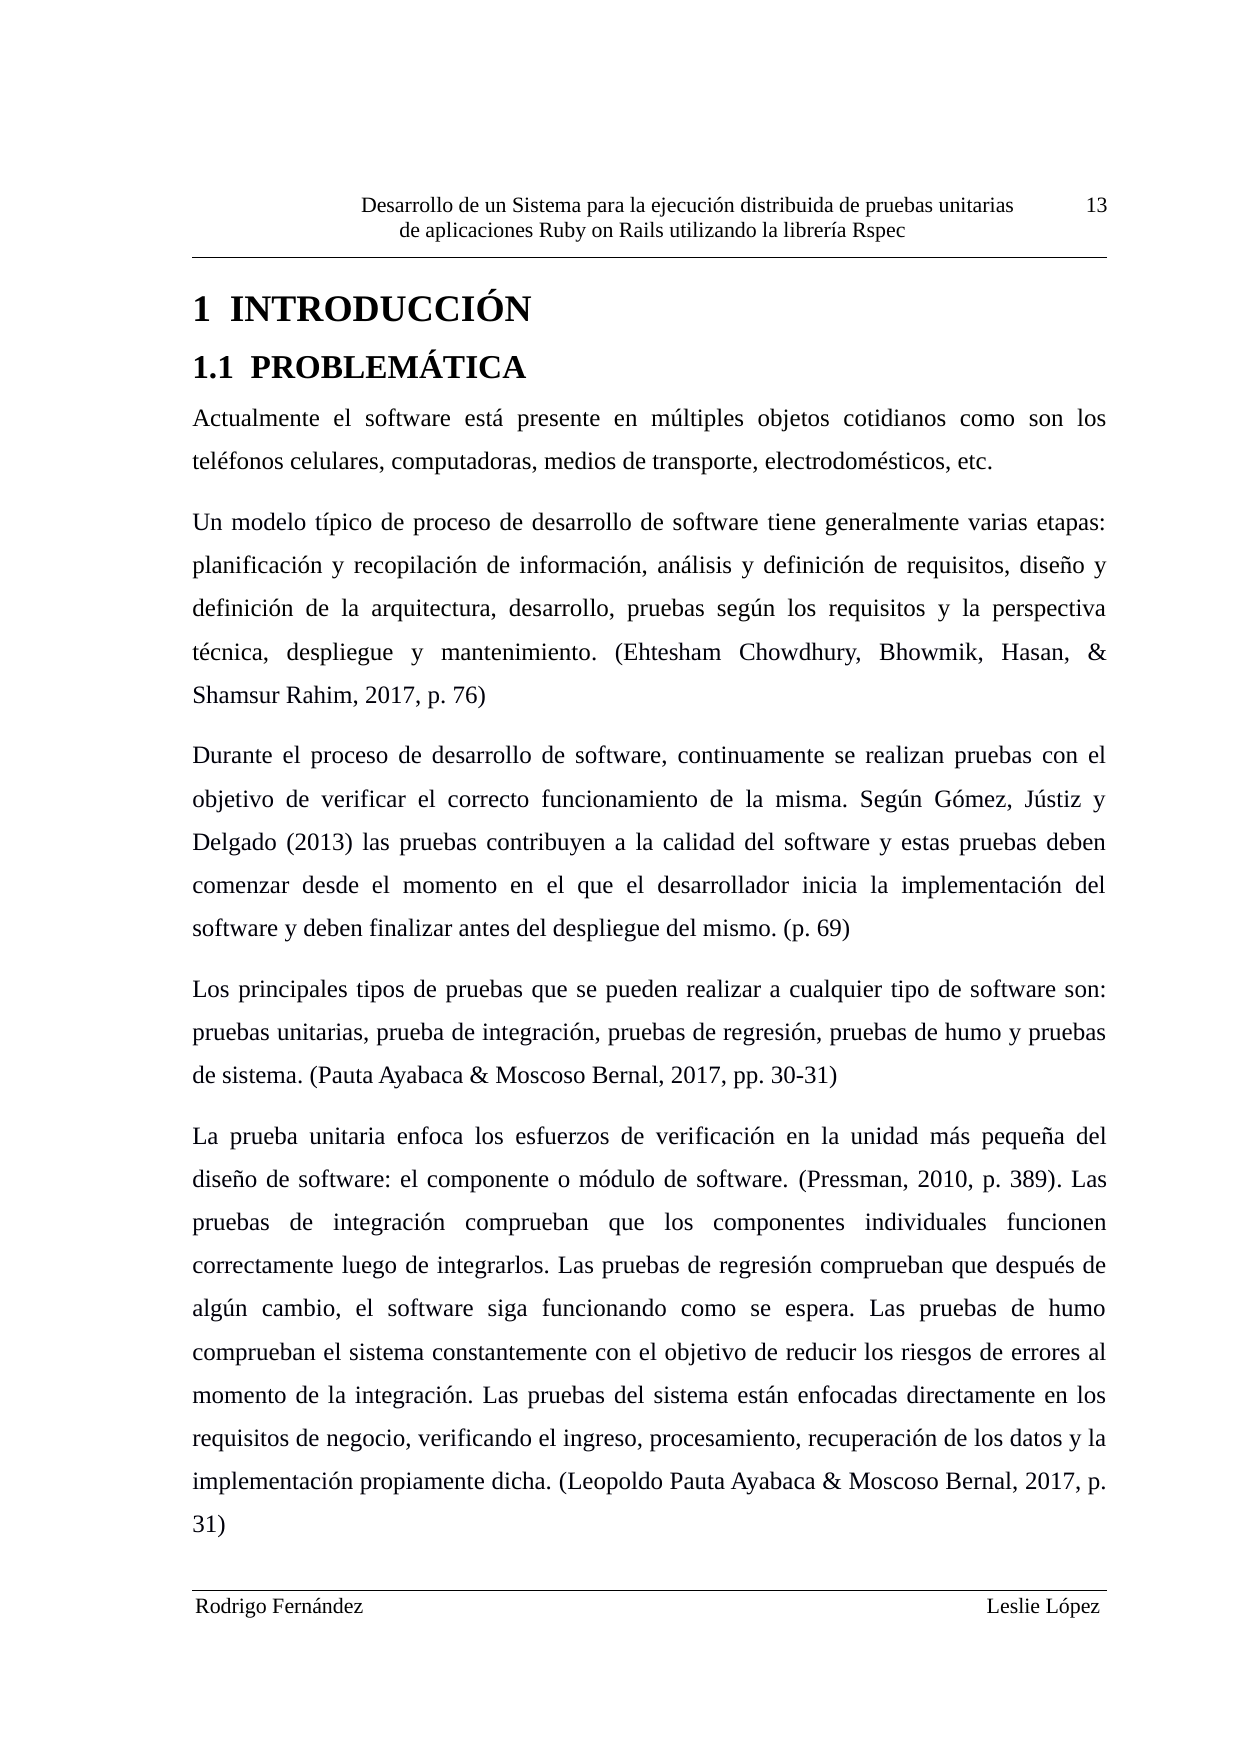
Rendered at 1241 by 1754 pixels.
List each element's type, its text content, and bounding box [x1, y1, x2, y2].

text Durante el proceso de desarrollo de software, continuamente se realizan pruebas con el objetivo de verificar el correcto funcionamiento de la misma. Según Gómez, Jústiz y Delgado (2013)⁠ las pruebas contribuyen a la calidad del software y estas pruebas deben comenzar desde el momento en el que el desarrollador inicia la implementación del software y deben finalizar antes del despliegue del mismo. (p. 69) [192, 741, 1107, 942]
text Los principales tipos de pruebas que se pueden realizar a cualquier tipo de software son: pruebas unitarias, prueba de integración, pruebas de regresión, pruebas de humo y pruebas de sistema. (Pauta Ayabaca & Moscoso Bernal, 2017, pp. 30-31)⁠ [192, 974, 1107, 1089]
text Un modelo típico de proceso de desarrollo de software tiene generalmente varias etapas: planificación y recopilación de información, análisis y definición de requisitos, diseño y definición de la arquitectura, desarrollo, pruebas según los requisitos y la perspectiva técnica, despliegue y mantenimiento. (Ehtesham Chowdhury, Bhowmik, Hasan, & Shamsur Rahim, 2017, p. 76)⁠ [192, 507, 1107, 708]
subtitle INTRODUCCIÓN [192, 286, 1107, 329]
subtitle PROBLEMÁTICA [192, 347, 1107, 386]
text La prueba unitaria enfoca los esfuerzos de verificación en la unidad más pequeña del diseño de software: el componente o módulo de software. (Pressman, 2010, p. 389)⁠. Las pruebas de integración comprueban que los componentes individuales funcionen correctamente luego de integrarlos. Las pruebas de regresión comprueban que después de algún cambio, el software siga funcionando como se espera. Las pruebas de humo comprueban el sistema constantemente con el objetivo de reducir los riesgos de errores al momento de la integración. Las pruebas del sistema están enfocadas directamente en los requisitos de negocio, verificando el ingreso, procesamiento, recuperación de los datos y la implementación propiamente dicha. (Leopoldo Pauta Ayabaca & Moscoso Bernal, 2017, p. 31)⁠ [192, 1121, 1107, 1538]
text Actualmente el software está presente en múltiples objetos cotidianos como son los teléfonos celulares, computadoras, medios de transporte, electrodomésticos, etc. [192, 403, 1107, 475]
